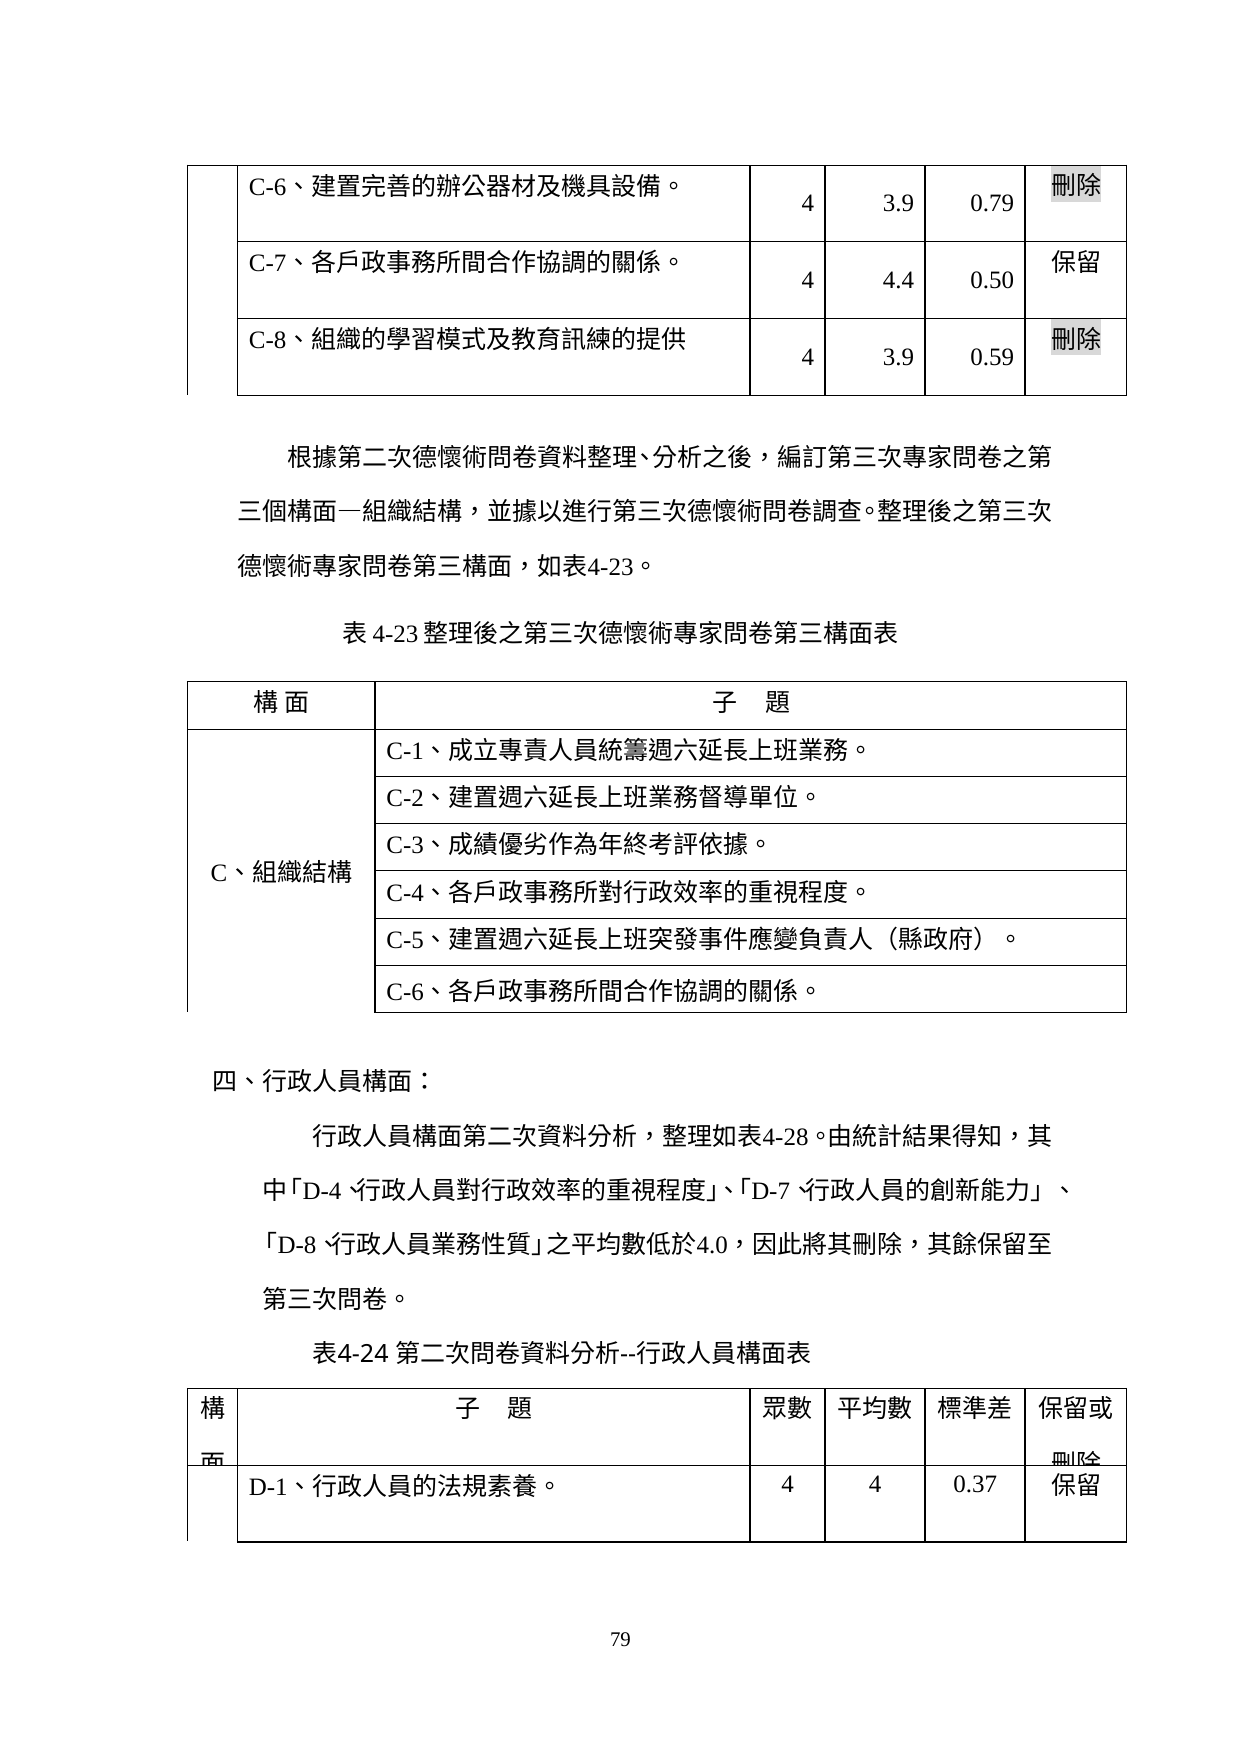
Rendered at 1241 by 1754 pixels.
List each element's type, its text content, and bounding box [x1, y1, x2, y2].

table_cell C-8、組織的學習模式及教育訊練的提供 [238, 319, 749, 395]
table_cell 保留 [1026, 242, 1126, 318]
table_cell 0.79 [926, 166, 1024, 241]
table_cell 4.4 [826, 242, 924, 318]
text 根據第二次德懷術問卷資料整理、分析之後，編訂第三次專家問卷之第三個構面—組織結構，並據以進行第三次德懷術問卷調查。整理後之第三次德懷術專家問卷第三構面，如表4-23。 [237, 437, 1053, 582]
text 四、行政人員構面： [187, 1062, 1053, 1098]
table_cell C-5、建置週六延長上班突發事件應變負責人（縣政府）。 [376, 919, 1126, 965]
table_cell 刪除 [1026, 319, 1126, 395]
table_cell [188, 1466, 237, 1541]
table_cell C-4、各戶政事務所對行政效率的重視程度。 [376, 871, 1126, 918]
table_cell C-6、建置完善的辦公器材及機具設備。 [238, 166, 749, 241]
table_header 保留或刪除 [1026, 1389, 1126, 1465]
table_header 子 題 [376, 682, 1126, 728]
table_cell C-3、成績優劣作為年終考評依據。 [376, 824, 1126, 870]
table_cell 0.37 [926, 1466, 1024, 1541]
table_cell 4 [751, 319, 824, 395]
table_cell 0.50 [926, 242, 1024, 318]
table_cell C-2、建置週六延長上班業務督導單位。 [376, 777, 1126, 823]
table_header 構 面 [188, 682, 374, 728]
table_cell 4 [826, 1466, 924, 1541]
table_cell C-1、成立專責人員統籌週六延長上班業務。 [376, 730, 1126, 776]
table_cell 保留 [1026, 1466, 1126, 1541]
table_cell 刪除 [1026, 166, 1126, 241]
table_cell 0.59 [926, 319, 1024, 395]
table_cell [188, 166, 237, 395]
table_header 標準差 [926, 1389, 1024, 1465]
table_cell 3.9 [826, 166, 924, 241]
table_cell C-6、各戶政事務所間合作協調的關係。 [376, 966, 1126, 1012]
table_cell C、組織結構 [188, 730, 374, 1012]
table_header 平均數 [826, 1389, 924, 1465]
table_cell 4 [751, 166, 824, 241]
text 表4-23整理後之第三次德懷術專家問卷第三構面表 [187, 613, 1053, 651]
table_header 構 面 [188, 1389, 237, 1465]
table_cell 4 [751, 242, 824, 318]
text 行政人員構面第二次資料分析，整理如表4-28。由統計結果得知，其中「D-4、行政人員對行政效率的重視程度」、「D-7、行政人員的創新能力」、「D-8、行政人員業務性質」之平均數低於4.0，因此將其刪除，其餘保留至第三次問卷。 [262, 1116, 1053, 1315]
text 表4-24 第二次問卷資料分析--行政人員構面表 [262, 1333, 1053, 1370]
table_cell 3.9 [826, 319, 924, 395]
table_cell D-1、行政人員的法規素養。 [238, 1466, 749, 1541]
table_header 子 題 [238, 1389, 749, 1465]
table_header 眾數 [751, 1389, 824, 1465]
table_cell 4 [751, 1466, 824, 1541]
table_cell C-7、各戶政事務所間合作協調的關係。 [238, 242, 749, 318]
